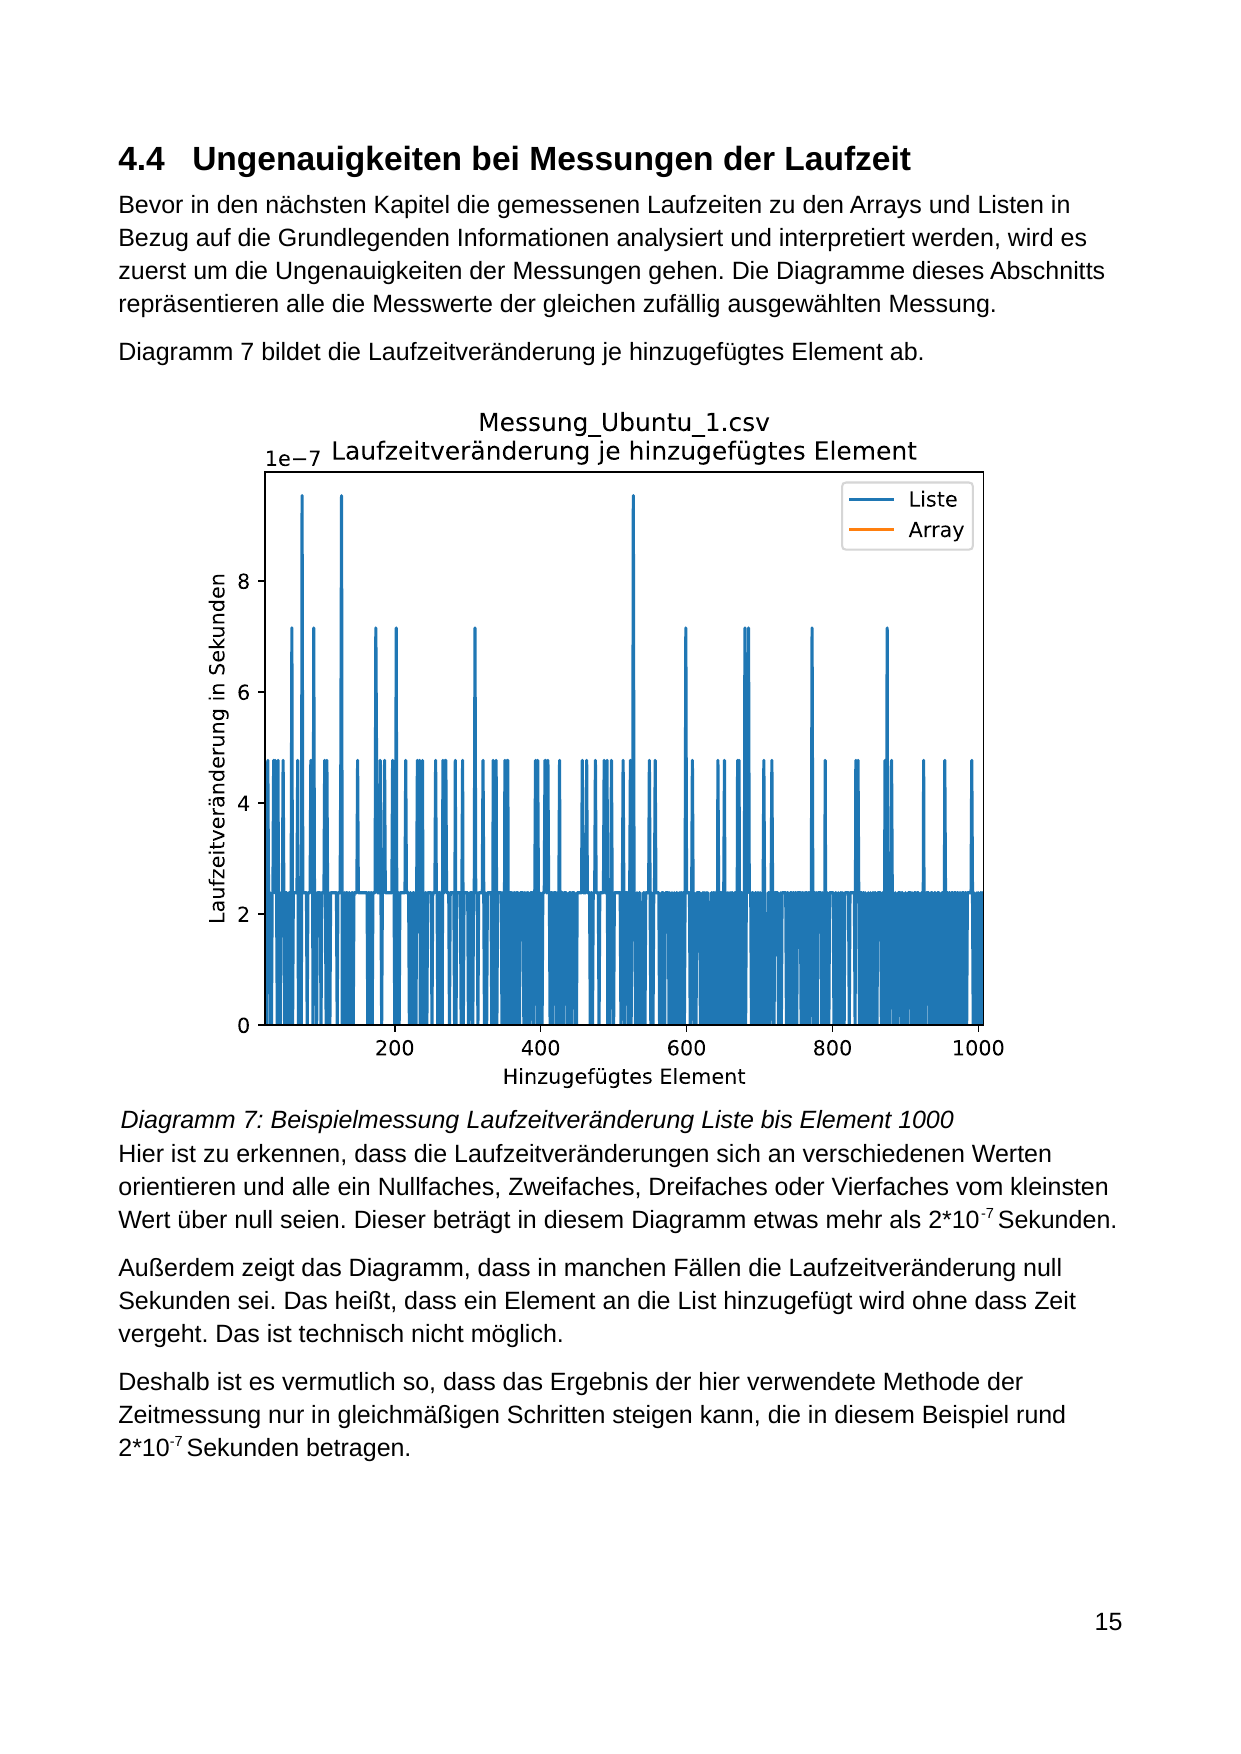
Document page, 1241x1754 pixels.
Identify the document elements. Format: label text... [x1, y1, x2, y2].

text Außerdem zeigt das Diagramm, dass in manchen Fällen die Laufzeitveränderung null Sekunden sei. Das heißt, dass ein Element an die List hinzugefügt wird ohne dass Zeit vergeht. Das ist technisch nicht möglich. [118, 1253, 1122, 1348]
text Bevor in den nächsten Kapitel die gemessenen Laufzeiten zu den Arrays und Listen in Bezug auf die Grundlegenden Informationen analysiert und interpretiert werden, wird es zuerst um die Ungenauigkeiten der Messungen gehen. Die Diagramme dieses Abschnitts repräsentieren alle die Messwerte der gleichen zufällig ausgewählten Messung. [118, 190, 1122, 318]
text Deshalb ist es vermutlich so, dass das Ergebnis der hier verwendete Methode der Zeitmessung nur in gleichmäßigen Schritten steigen kann, die in diesem Beispiel rund 2*10-7 Sekunden betragen. [118, 1367, 1122, 1461]
text Hier ist zu erkennen, dass die Laufzeitveränderungen sich an verschiedenen Werten orientieren und alle ein Nullfaches, Zweifaches, Dreifaches oder Vierfaches vom kleinsten Wert über null seien. Dieser beträgt in diesem Diagramm etwas mehr als 2*10-7 Sekunden. [118, 384, 1122, 1234]
text Diagramm 7: Beispielmessung Laufzeitveränderung Liste bis Element 1000 [120, 398, 1080, 1133]
subtitle 4.4 Ungenauigkeiten bei Messungen der Laufzeit [118, 139, 1122, 178]
text Diagramm 7 bildet die Laufzeitveränderung je hinzugefügtes Element ab. [118, 337, 1122, 366]
